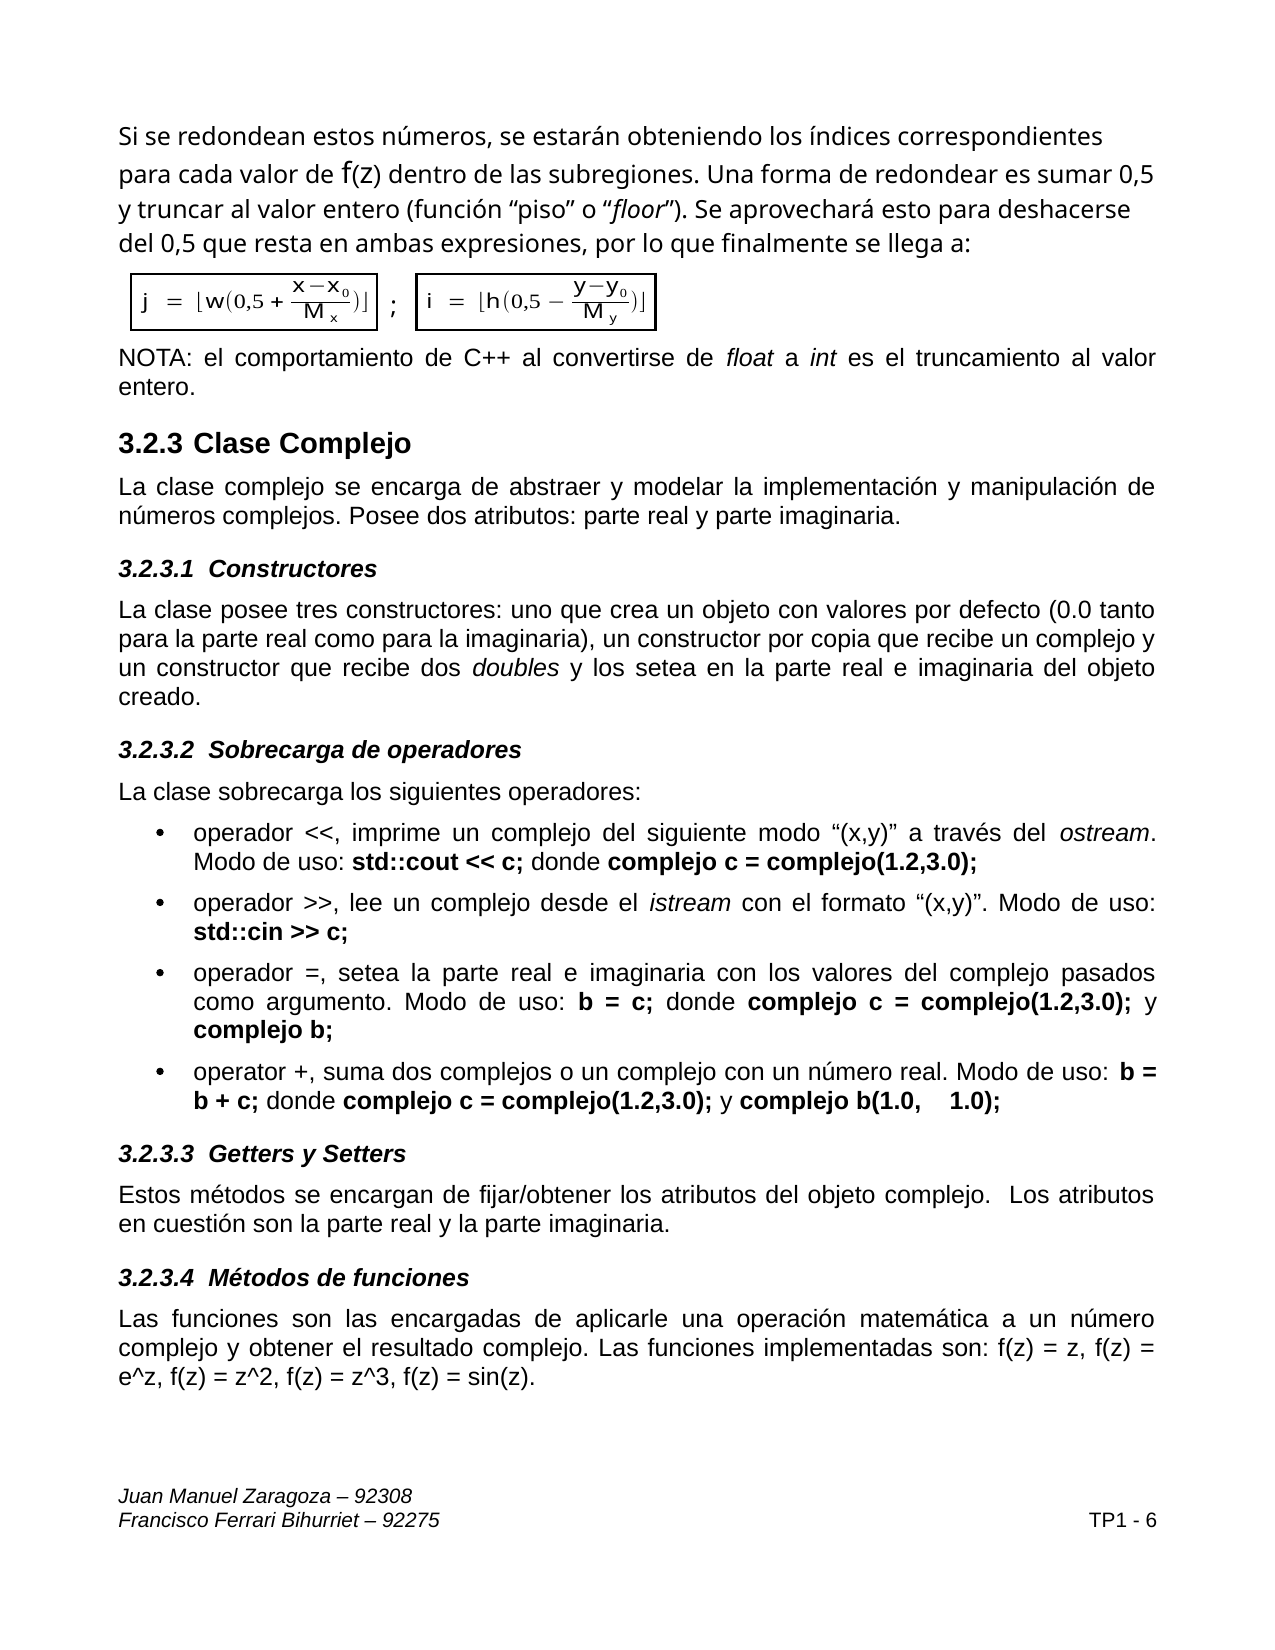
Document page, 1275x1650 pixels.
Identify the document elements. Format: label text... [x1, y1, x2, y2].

list operador =, setea la parte real e imaginaria con los valores del complejo pasados como argumento. Modo de uso: b = c; donde complejo c = complejo(1.2,3.0); y complejo b; [156, 958, 1157, 1044]
text ; [657, 272, 1157, 331]
subtitle Getters y Setters [118, 1139, 1157, 1168]
subtitle Sobrecarga de operadores [118, 735, 1157, 764]
subtitle Constructores [118, 554, 1157, 583]
list operator +, suma dos complejos o un complejo con un número real. Modo de uso: b = b + c; donde complejo c = complejo(1.2,3.0); y complejo b(1.0, 1.0); [156, 1057, 1157, 1114]
text Las funciones son las encargadas de aplicarle una operación matemática a un número complejo y obtener el resultado complejo. Las funciones implementadas son: f(z) = z, f(z) = e^z, f(z) = z^2, f(z) = z^3, f(z) = sin(z). [118, 1304, 1157, 1390]
text La clase posee tres constructores: uno que crea un objeto con valores por defecto (0.0 tanto para la parte real como para la imaginaria), un constructor por copia que recibe un complejo y un constructor que recibe dos doubles y los setea en la parte real e imaginaria del objeto creado. [118, 595, 1157, 710]
text Si se redondean estos números, se estarán obteniendo los índices correspondientes para cada valor de f(z) dentro de las subregiones. Una forma de redondear es sumar 0,5 y truncar al valor entero (función “piso” o “floor”). Se aprovechará esto para deshacerse del 0,5 que resta en ambas expresiones, por lo que finalmente se llega a: [118, 118, 1157, 260]
text La clase complejo se encarga de abstraer y modelar la implementación y manipulación de números complejos. Posee dos atributos: parte real y parte imaginaria. [118, 472, 1157, 529]
text ; [132, 275, 376, 329]
subtitle Métodos de funciones [118, 1263, 1157, 1291]
list operador <<, imprime un complejo del siguiente modo “(x,y)” a través del ostream. Modo de uso: std::cout << c; donde complejo c = complejo(1.2,3.0); [156, 818, 1157, 875]
list operador >>, lee un complejo desde el istream con el formato “(x,y)”. Modo de uso: std::cin >> c; [156, 888, 1157, 945]
text NOTA: el comportamiento de C++ al convertirse de float a int es el truncamiento al valor entero. [118, 343, 1157, 401]
text ; [378, 272, 656, 331]
text ; [418, 275, 654, 329]
subtitle Clase Complejo [118, 426, 1157, 459]
text ; [118, 272, 377, 331]
text La clase sobrecarga los siguientes operadores: [118, 776, 1157, 805]
text Estos métodos se encargan de fijar/obtener los atributos del objeto complejo. Los atributos en cuestión son la parte real y la parte imaginaria. [118, 1180, 1157, 1238]
